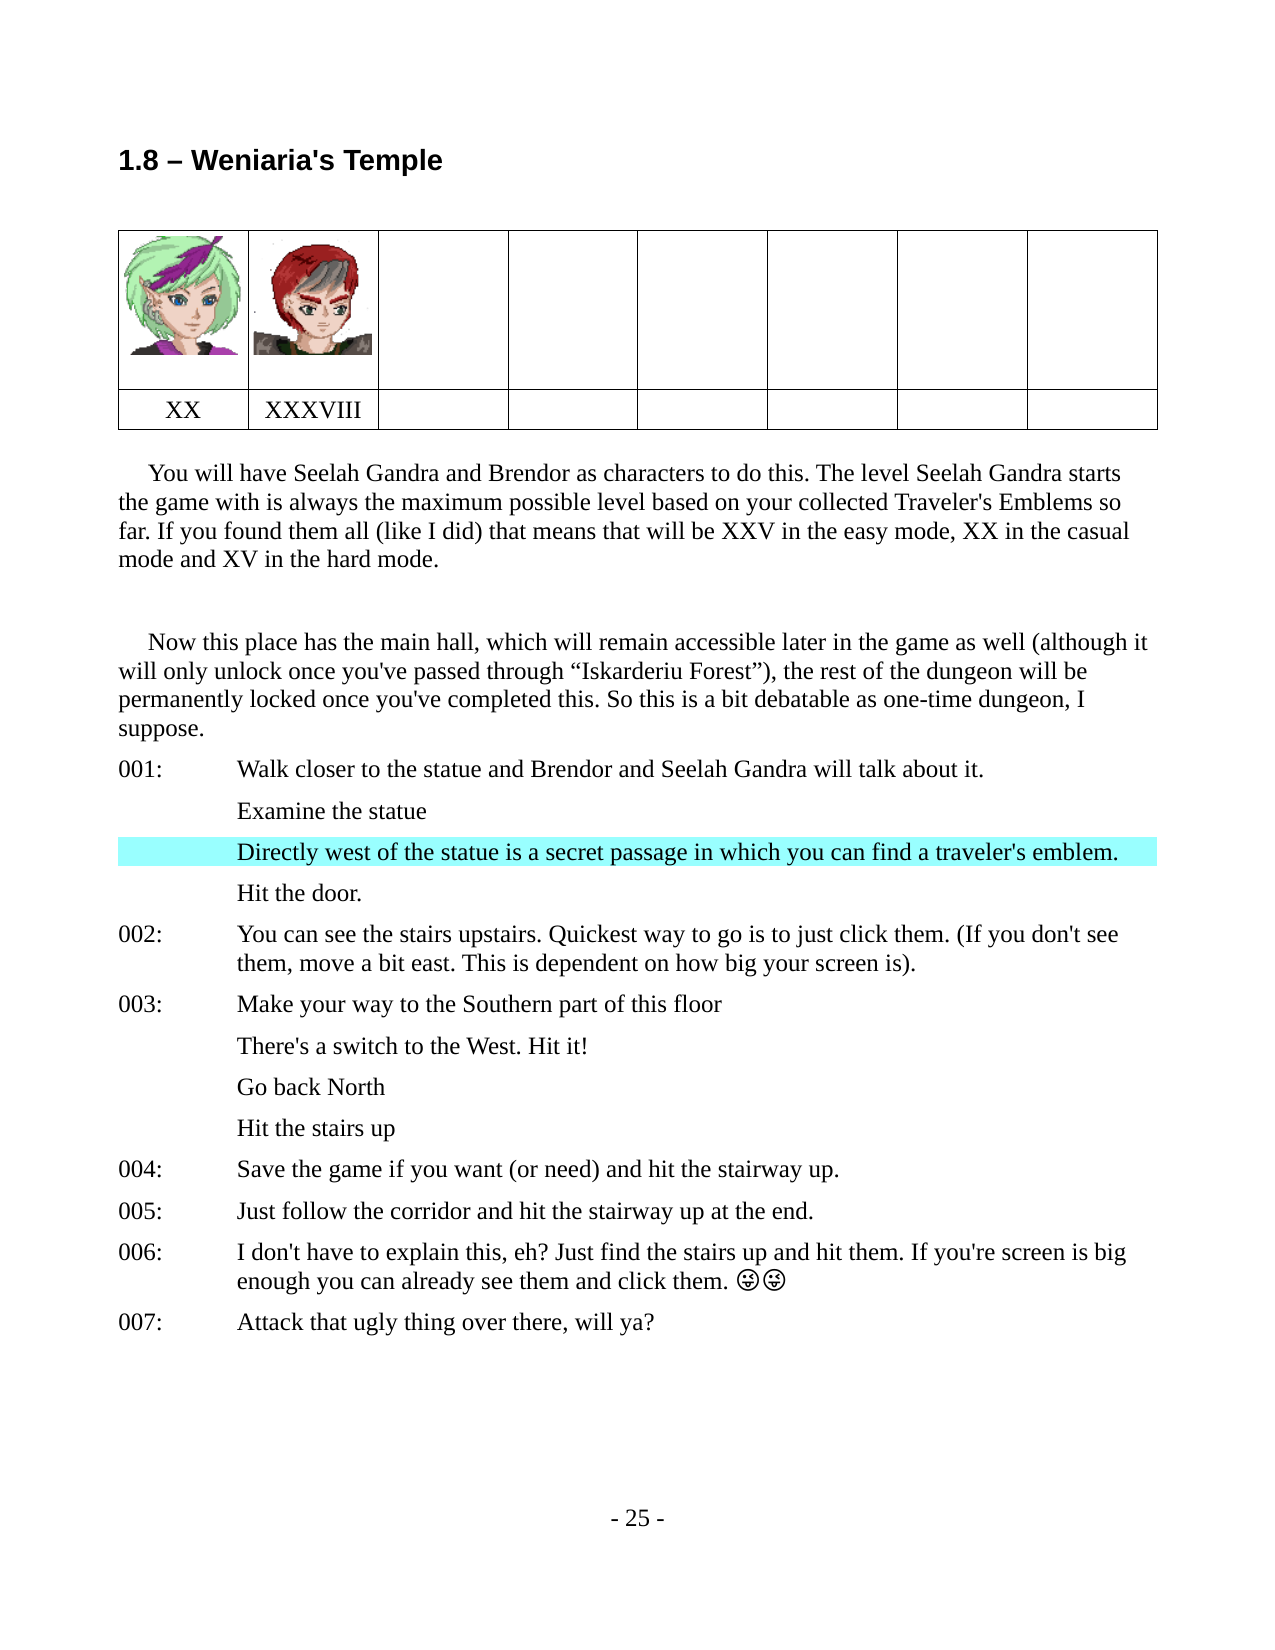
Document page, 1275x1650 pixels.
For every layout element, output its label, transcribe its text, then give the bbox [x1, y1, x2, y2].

text Hit the stairs up [118, 1113, 1157, 1142]
table_header [379, 231, 508, 389]
text 002: You can see the stairs upstairs. Quickest way to go is to just click them. (If you don't see them, move a bit east. This is dependent on how big your screen is). [118, 919, 1157, 977]
table_header [119, 355, 248, 389]
text Examine the statue [118, 796, 1157, 824]
text 004: Save the game if you want (or need) and hit the stairway up. [118, 1154, 1157, 1183]
table_cell [509, 390, 637, 429]
text 001: Walk closer to the statue and Brendor and Seelah Gandra will talk about it. [118, 754, 1157, 783]
text Go back North [118, 1072, 1157, 1101]
table_cell XX [119, 390, 248, 429]
text 007: Attack that ugly thing over there, will ya? [118, 1307, 1157, 1336]
picture [253, 236, 372, 355]
text 003: Make your way to the Southern part of this floor [118, 989, 1157, 1018]
table_header [119, 231, 248, 354]
text Now this place has the main hall, which will remain accessible later in the game as well (although it will only unlock once you've passed through “Iskarderiu Forest”), the rest of the dungeon will be permanently locked once you've completed this. So this is a bit debatable as one-time dungeon, I suppose. [118, 627, 1157, 742]
table_header [638, 231, 767, 389]
table_cell [768, 390, 897, 429]
text There's a switch to the West. Hit it! [118, 1031, 1157, 1059]
table_header [509, 231, 637, 389]
table_header [1028, 231, 1157, 389]
table_cell [898, 390, 1027, 429]
table_header [249, 231, 378, 354]
table_header [768, 231, 897, 389]
text Directly west of the statue is a secret passage in which you can find a traveler's emblem. [118, 837, 1157, 866]
table_cell [1028, 390, 1157, 429]
subtitle 1.8 – Weniaria's Temple [118, 143, 1157, 177]
picture [123, 236, 243, 355]
table_header [249, 355, 378, 389]
table_cell XXXVIII [249, 390, 378, 429]
table_cell [379, 390, 508, 429]
table_header [898, 231, 1027, 389]
text You will have Seelah Gandra and Brendor as characters to do this. The level Seelah Gandra starts the game with is always the maximum possible level based on your collected Traveler's Emblems so far. If you found them all (like I did) that means that will be XXV in the easy mode, XX in the casual mode and XV in the hard mode. [118, 458, 1157, 573]
text 005: Just follow the corridor and hit the stairway up at the end. [118, 1196, 1157, 1224]
table_cell [638, 390, 767, 429]
text Hit the door. [118, 878, 1157, 907]
text 006: I don't have to explain this, eh? Just find the stairs up and hit them. If you're screen is big enough you can already see them and click them. 😜😜 [118, 1237, 1157, 1294]
